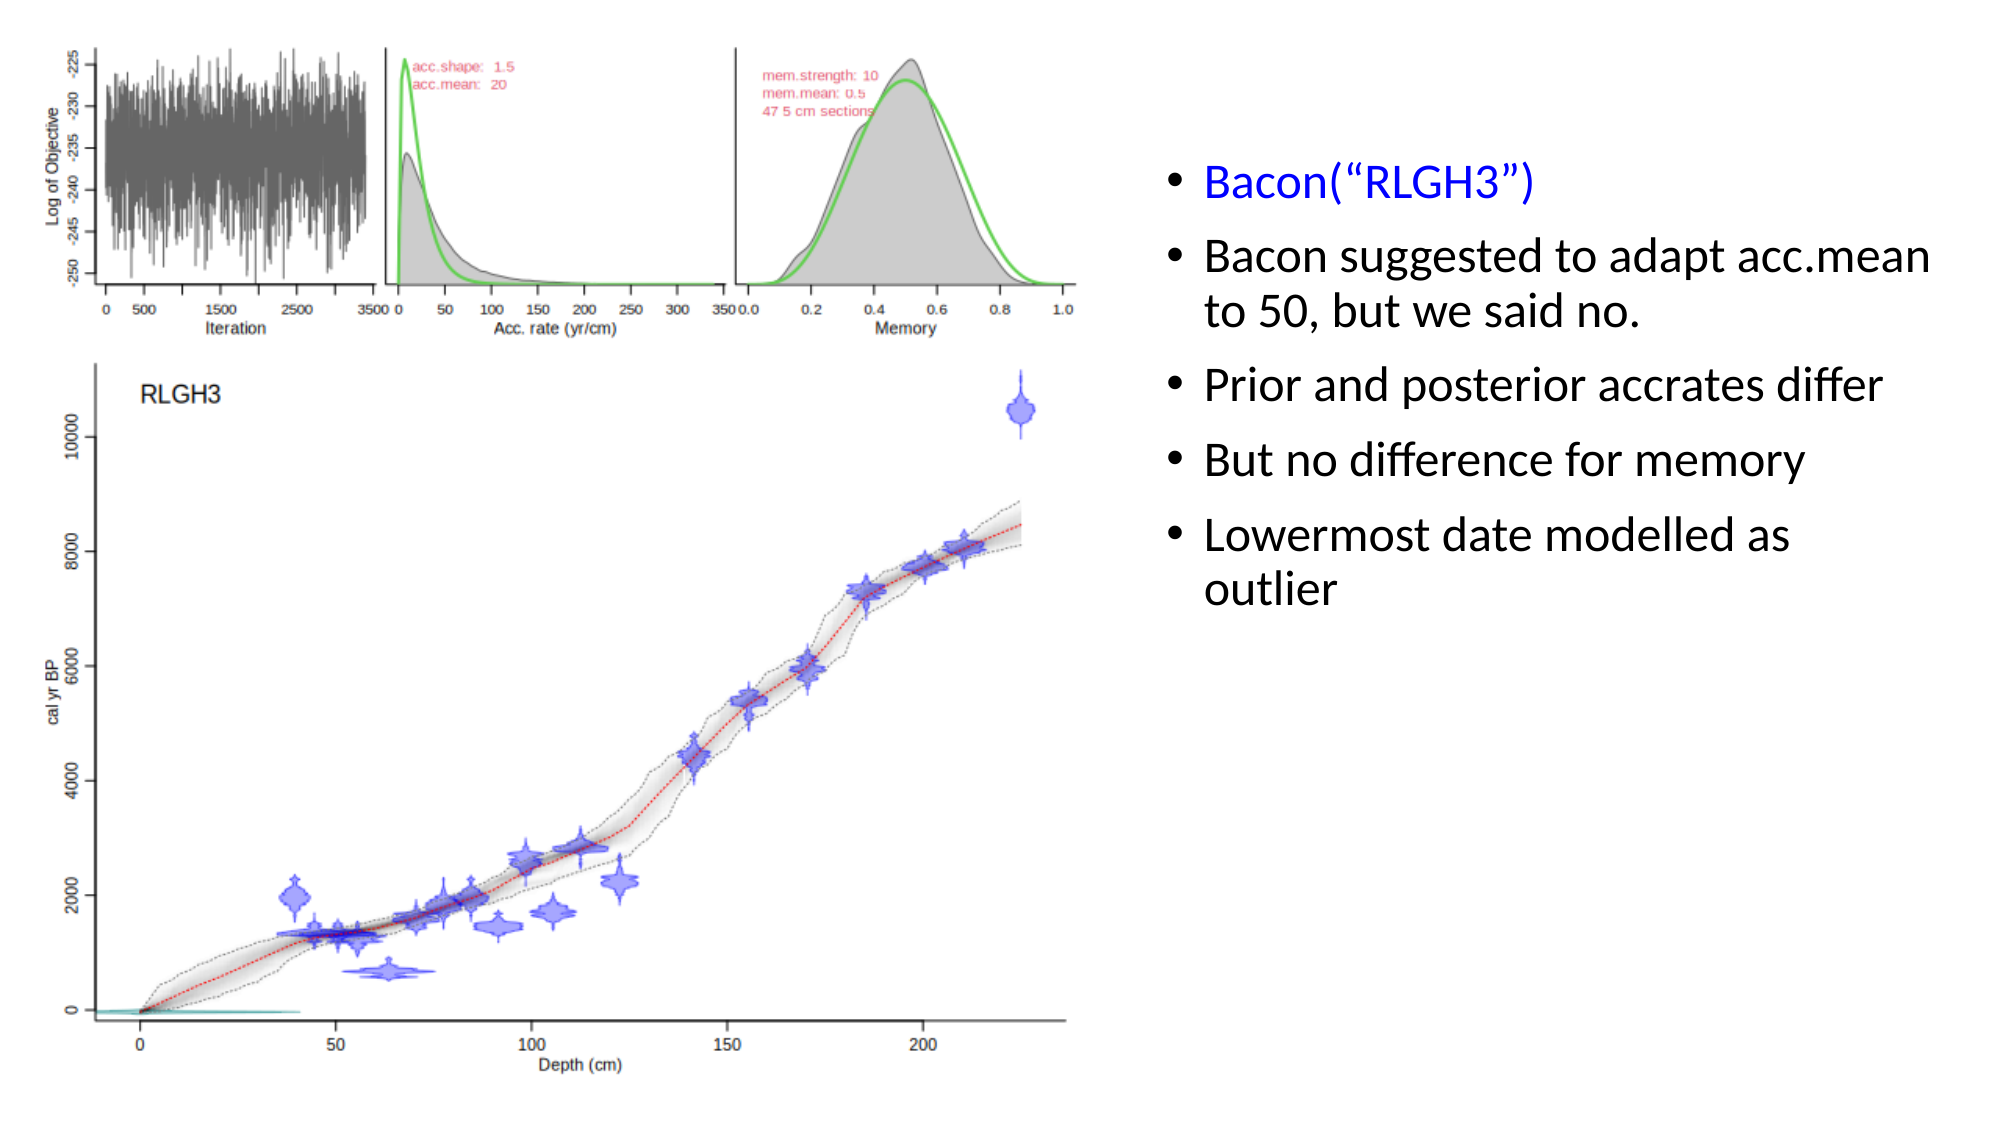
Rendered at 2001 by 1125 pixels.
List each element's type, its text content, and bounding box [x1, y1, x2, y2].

text_box Bacon(“RLGH3”) Bacon suggested to adapt acc.mean to 50, but we said no. Prior and posterior accrates differ But no difference for memory Lowermost date modelled as outlier [1151, 147, 1949, 1043]
picture [41, 35, 1081, 1079]
